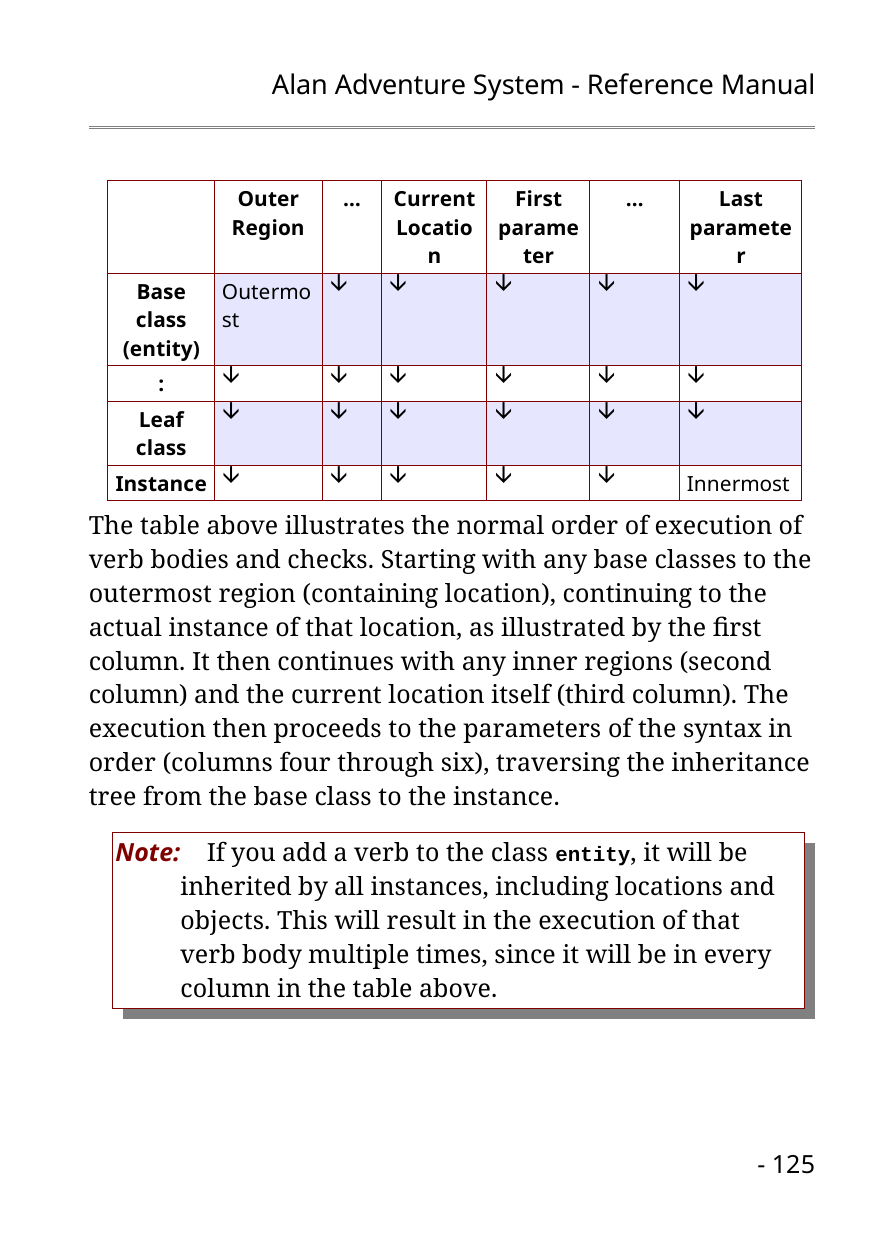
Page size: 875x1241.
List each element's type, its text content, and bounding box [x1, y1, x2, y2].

table_cell  [382, 274, 486, 365]
table_cell Outermost [215, 274, 322, 365]
table_header [108, 181, 214, 273]
table_header First parameter [487, 181, 589, 273]
table_header Outer Region [215, 181, 322, 273]
table_header … [590, 181, 679, 273]
table_cell  [680, 366, 801, 401]
text The table above illustrates the normal order of execution of verb bodies and checks. Starting with any base classes to the outermost region (containing location), continuing to the actual instance of that location, as illustrated by the first column. It then continues with any inner regions (second column) and the current location itself (third column). The execution then proceeds to the parameters of the syntax in order (columns four through six), traversing the inheritance tree from the base class to the instance. [88, 508, 815, 813]
table_cell  [487, 274, 589, 365]
list If you add a verb to the class entity, it will be inherited by all instances, including locations and objects. This will result in the execution of that verb body multiple times, since it will be in every column in the table above. [113, 833, 804, 1008]
table_cell  [215, 366, 322, 401]
table_cell  [382, 366, 486, 401]
table_cell  [487, 466, 589, 500]
table_cell Leaf class [108, 402, 214, 465]
table_header … [323, 181, 381, 273]
table_cell  [323, 366, 381, 401]
table_cell Innermost [680, 466, 801, 500]
table_cell  [323, 466, 381, 500]
table_header Last parameter [680, 181, 801, 273]
table_cell  [590, 274, 679, 365]
table_cell  [215, 402, 322, 465]
table_cell  [382, 402, 486, 465]
table_cell  [487, 402, 589, 465]
table_cell  [487, 366, 589, 401]
table_cell  [215, 466, 322, 500]
table_cell  [680, 274, 801, 365]
table_cell Base class (entity) [108, 274, 214, 365]
table_cell  [590, 466, 679, 500]
table_cell  [680, 402, 801, 465]
table_header Current Location [382, 181, 486, 273]
table_cell  [590, 366, 679, 401]
table_cell  [323, 274, 381, 365]
table_cell : [108, 366, 214, 401]
table_cell Instance [108, 466, 214, 500]
table_cell  [382, 466, 486, 500]
table_cell  [323, 402, 381, 465]
table_cell  [590, 402, 679, 465]
